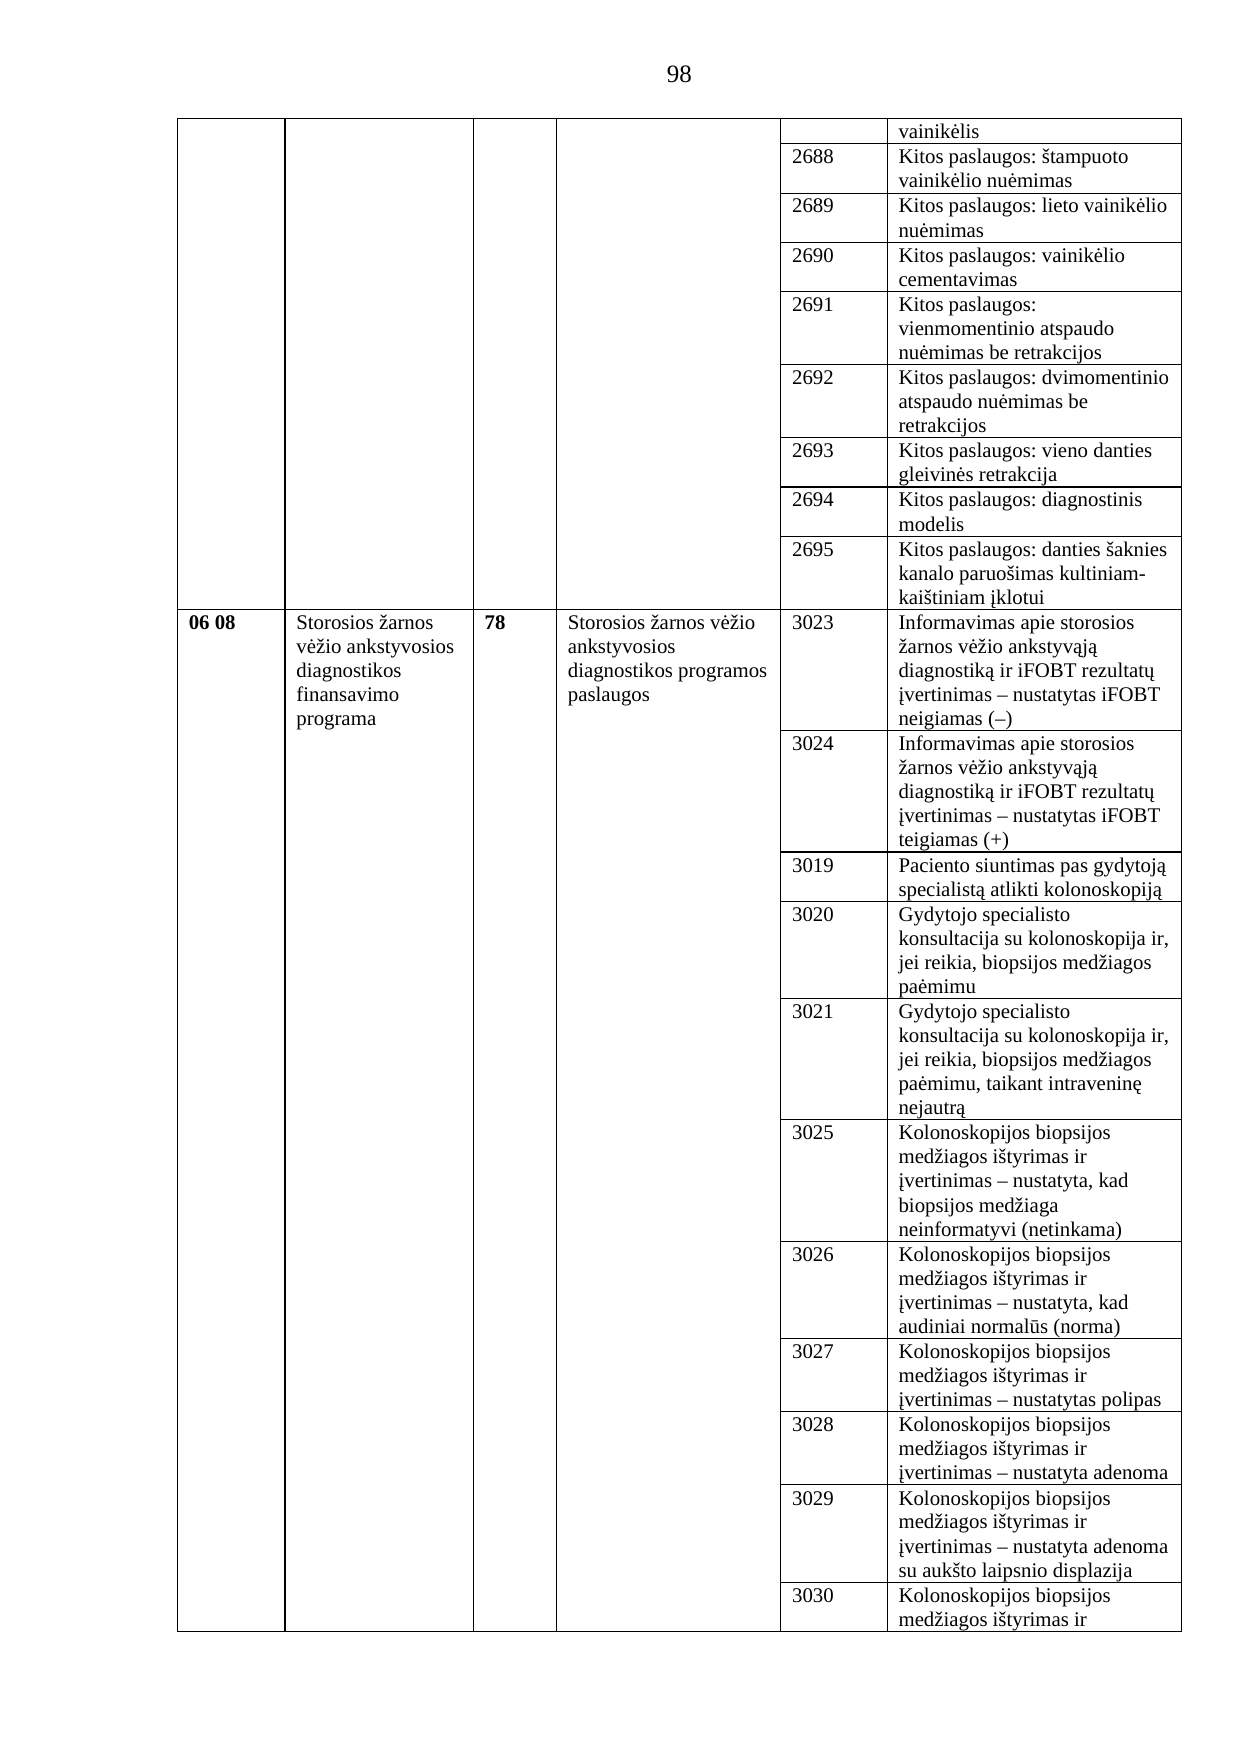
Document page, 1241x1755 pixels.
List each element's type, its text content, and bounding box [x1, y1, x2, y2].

table_cell Kitos paslaugos: vienmomentinio atspaudo nuėmimas be retrakcijos [888, 292, 1181, 364]
table_cell Kolonoskopijos biopsijos medžiagos ištyrimas ir įvertinimas – nustatyta, kad audiniai normalūs (norma) [888, 1242, 1181, 1338]
table_cell 3030 [781, 1583, 887, 1631]
table_cell 3025 [781, 1120, 887, 1241]
table_cell 2693 [781, 438, 887, 486]
table_cell Kitos paslaugos: vieno danties gleivinės retrakcija [888, 438, 1181, 486]
table_cell 2692 [781, 365, 887, 437]
table_cell [286, 119, 473, 609]
table_cell [474, 119, 556, 609]
table_cell Gydytojo specialisto konsultacija su kolonoskopija ir, jei reikia, biopsijos medžiagos paėmimu [888, 902, 1181, 998]
table_cell Kitos paslaugos: dvimomentinio atspaudo nuėmimas be retrakcijos [888, 365, 1181, 437]
table_cell 3027 [781, 1339, 887, 1411]
table_cell Informavimas apie storosios žarnos vėžio ankstyvąją diagnostiką ir iFOBT rezultatų įvertinimas – nustatytas iFOBT teigiamas (+) [888, 731, 1181, 851]
table_cell Kolonoskopijos biopsijos medžiagos ištyrimas ir įvertinimas – nustatyta adenoma [888, 1412, 1181, 1484]
table_cell Kitos paslaugos: diagnostinis modelis [888, 488, 1181, 536]
table_cell 3019 [781, 853, 887, 901]
table_cell Kolonoskopijos biopsijos medžiagos ištyrimas ir įvertinimas – nustatyta adenoma su aukšto laipsnio displazija [888, 1485, 1181, 1582]
table_cell 2688 [781, 144, 887, 192]
table_cell 3028 [781, 1412, 887, 1484]
table_cell 2691 [781, 292, 887, 364]
table_cell vainikėlis [888, 119, 1181, 143]
table_cell 2695 [781, 537, 887, 609]
table_cell Kitos paslaugos: danties šaknies kanalo paruošimas kultiniam-kaištiniam įklotui [888, 537, 1181, 609]
table_cell 3024 [781, 731, 887, 851]
table_cell 3029 [781, 1485, 887, 1582]
table_cell Storosios žarnos vėžio ankstyvosios diagnostikos finansavimo programa [286, 610, 473, 1631]
table_cell 3020 [781, 902, 887, 998]
table_cell Informavimas apie storosios žarnos vėžio ankstyvąją diagnostiką ir iFOBT rezultatų įvertinimas – nustatytas iFOBT neigiamas (–) [888, 610, 1181, 730]
table_cell Gydytojo specialisto konsultacija su kolonoskopija ir, jei reikia, biopsijos medžiagos paėmimu, taikant intraveninę nejautrą [888, 999, 1181, 1119]
table_cell Paciento siuntimas pas gydytoją specialistą atlikti kolonoskopiją [888, 853, 1181, 901]
table_cell 3023 [781, 610, 887, 730]
table_cell [178, 119, 284, 609]
table_cell [781, 119, 887, 143]
table_cell [557, 119, 780, 609]
table_cell 3021 [781, 999, 887, 1119]
table_cell Kitos paslaugos: vainikėlio cementavimas [888, 243, 1181, 291]
table_cell Kolonoskopijos biopsijos medžiagos ištyrimas ir įvertinimas – nustatyta, kad biopsijos medžiaga neinformatyvi (netinkama) [888, 1120, 1181, 1241]
table_cell 06 08 [178, 610, 284, 1631]
table_cell Kolonoskopijos biopsijos medžiagos ištyrimas ir įvertinimas – nustatytas polipas [888, 1339, 1181, 1411]
table_cell 2689 [781, 194, 887, 242]
table_cell 3026 [781, 1242, 887, 1338]
table_cell Kolonoskopijos biopsijos medžiagos ištyrimas ir [888, 1583, 1181, 1631]
table_cell Kitos paslaugos: lieto vainikėlio nuėmimas [888, 194, 1181, 242]
table_cell 2694 [781, 488, 887, 536]
table_cell 2690 [781, 243, 887, 291]
table_cell 78 [474, 610, 556, 1631]
table_cell Storosios žarnos vėžio ankstyvosios diagnostikos programos paslaugos [557, 610, 780, 1631]
table_cell Kitos paslaugos: štampuoto vainikėlio nuėmimas [888, 144, 1181, 192]
